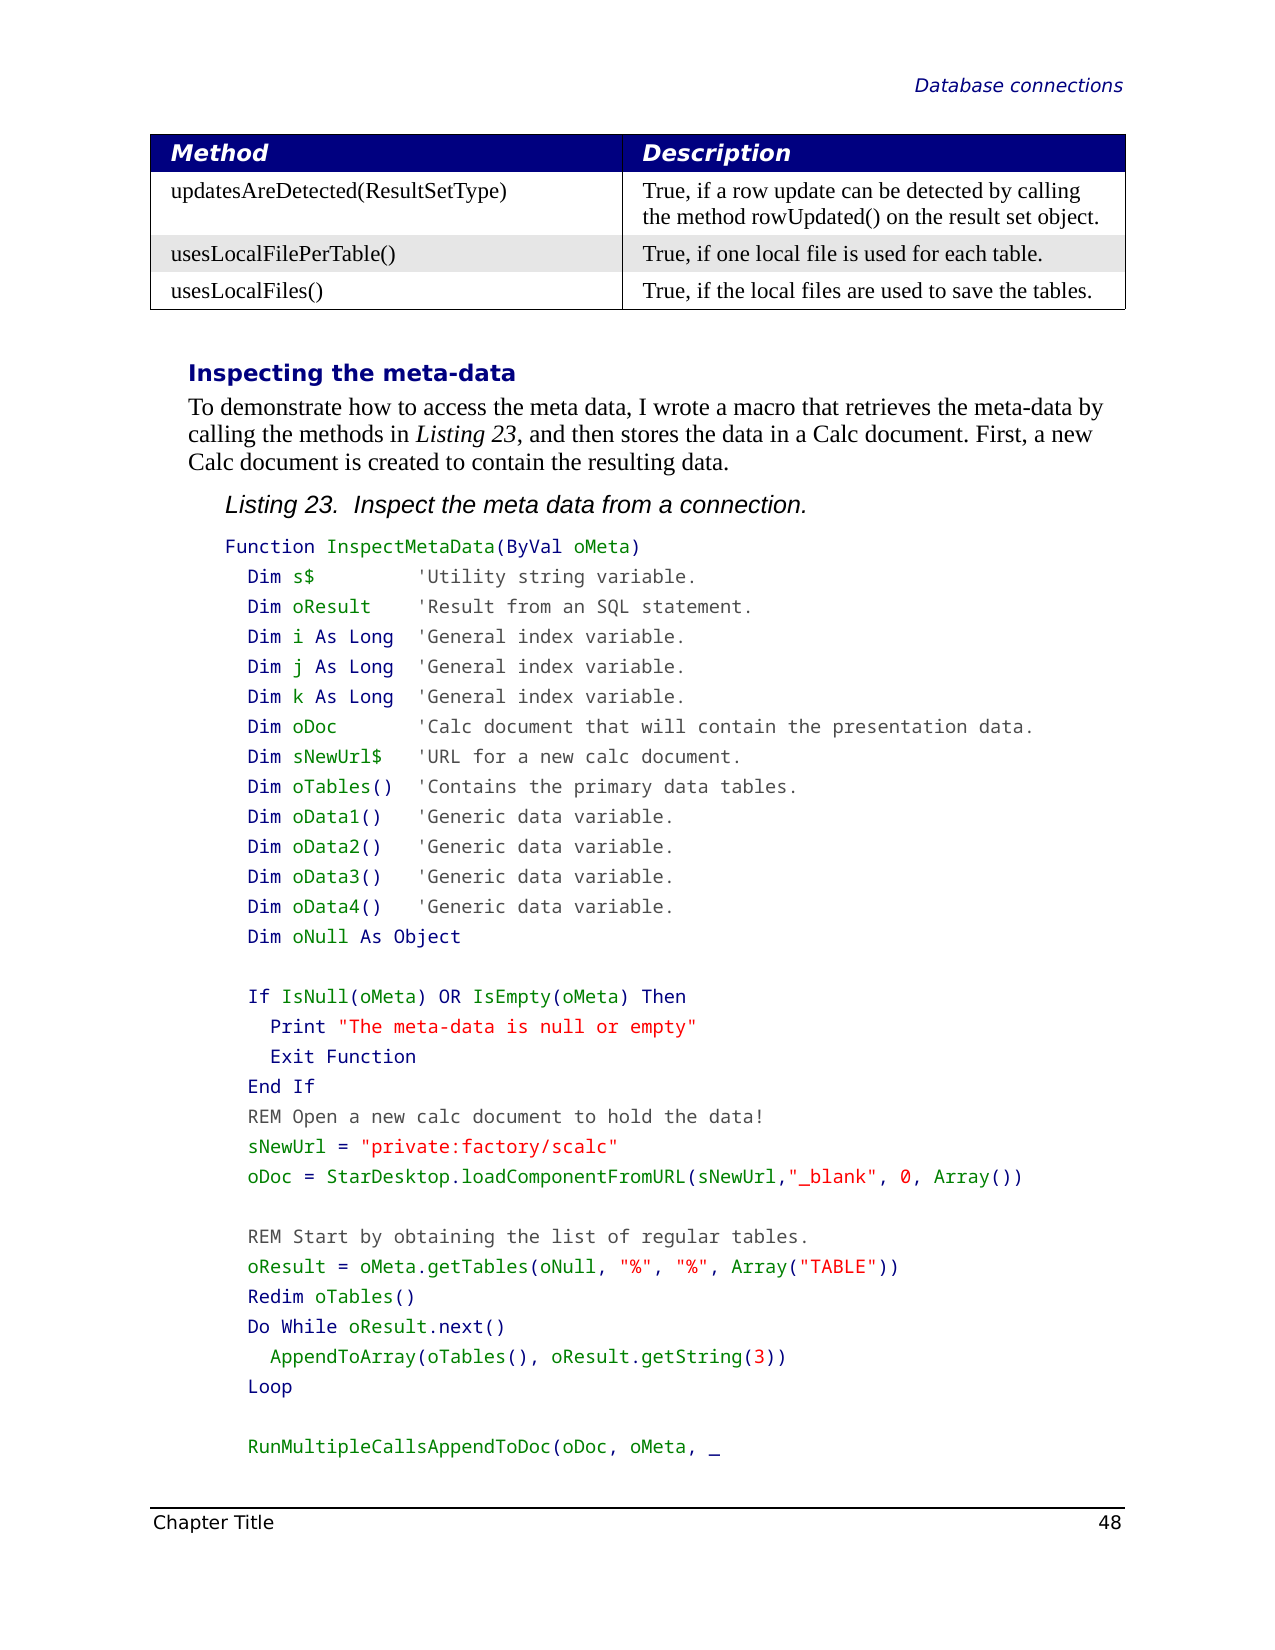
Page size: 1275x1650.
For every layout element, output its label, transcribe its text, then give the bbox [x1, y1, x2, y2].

text Dim s$ 'Utility string variable. [225, 564, 1050, 589]
text Redim oTables() [225, 1284, 1050, 1309]
text RunMultipleCallsAppendToDoc(oDoc, oMeta, _ [225, 1434, 1050, 1459]
table_cell usesLocalFiles() [151, 272, 622, 309]
text Dim oData2() 'Generic data variable. [225, 834, 1050, 859]
text Dim k As Long 'General index variable. [225, 684, 1050, 709]
text oResult = oMeta.getTables(oNull, "%", "%", Array("TABLE")) [225, 1254, 1050, 1279]
table_cell True, if one local file is used for each table. [623, 235, 1125, 272]
text Do While oResult.next() [225, 1314, 1050, 1339]
text oDoc = StarDesktop.loadComponentFromURL(sNewUrl,"_blank", 0, Array()) [225, 1164, 1050, 1189]
table_header Description [623, 135, 1125, 172]
text Dim oNull As Object [225, 924, 1050, 949]
text Loop [225, 1374, 1050, 1399]
table_cell updatesAreDetected(ResultSetType) [151, 172, 622, 235]
list Listing 23. Inspect the meta data from a connection. [225, 491, 1125, 519]
table_cell usesLocalFilePerTable() [151, 235, 622, 272]
text REM Start by obtaining the list of regular tables. [225, 1224, 1050, 1249]
text Dim oData3() 'Generic data variable. [225, 864, 1050, 889]
table_cell True, if a row update can be detected by calling the method rowUpdated() on the result set object. [623, 172, 1125, 235]
text Dim sNewUrl$ 'URL for a new calc document. [225, 744, 1050, 769]
text If IsNull(oMeta) OR IsEmpty(oMeta) Then [225, 984, 1050, 1009]
text Dim oData1() 'Generic data variable. [225, 804, 1050, 829]
subtitle Inspecting the meta-data [188, 360, 1125, 387]
text Dim oDoc 'Calc document that will contain the presentation data. [225, 714, 1050, 739]
text Dim oData4() 'Generic data variable. [225, 894, 1050, 919]
text Dim i As Long 'General index variable. [225, 624, 1050, 649]
text End If [225, 1074, 1050, 1099]
text sNewUrl = "private:factory/scalc" [225, 1134, 1050, 1159]
text AppendToArray(oTables(), oResult.getString(3)) [225, 1344, 1050, 1369]
table_cell True, if the local files are used to save the tables. [623, 272, 1125, 309]
table_header Method [151, 135, 622, 172]
text To demonstrate how to access the meta data, I wrote a macro that retrieves the meta-data by calling the methods in Listing 23, and then stores the data in a Calc document. First, a new Calc document is created to contain the resulting data. [188, 393, 1125, 476]
text Exit Function [225, 1044, 1050, 1069]
text Dim j As Long 'General index variable. [225, 654, 1050, 679]
text Dim oResult 'Result from an SQL statement. [225, 594, 1050, 619]
text REM Open a new calc document to hold the data! [225, 1104, 1050, 1129]
text Dim oTables() 'Contains the primary data tables. [225, 774, 1050, 799]
text Print "The meta-data is null or empty" [225, 1014, 1050, 1039]
text Function InspectMetaData(ByVal oMeta) [225, 534, 1050, 559]
